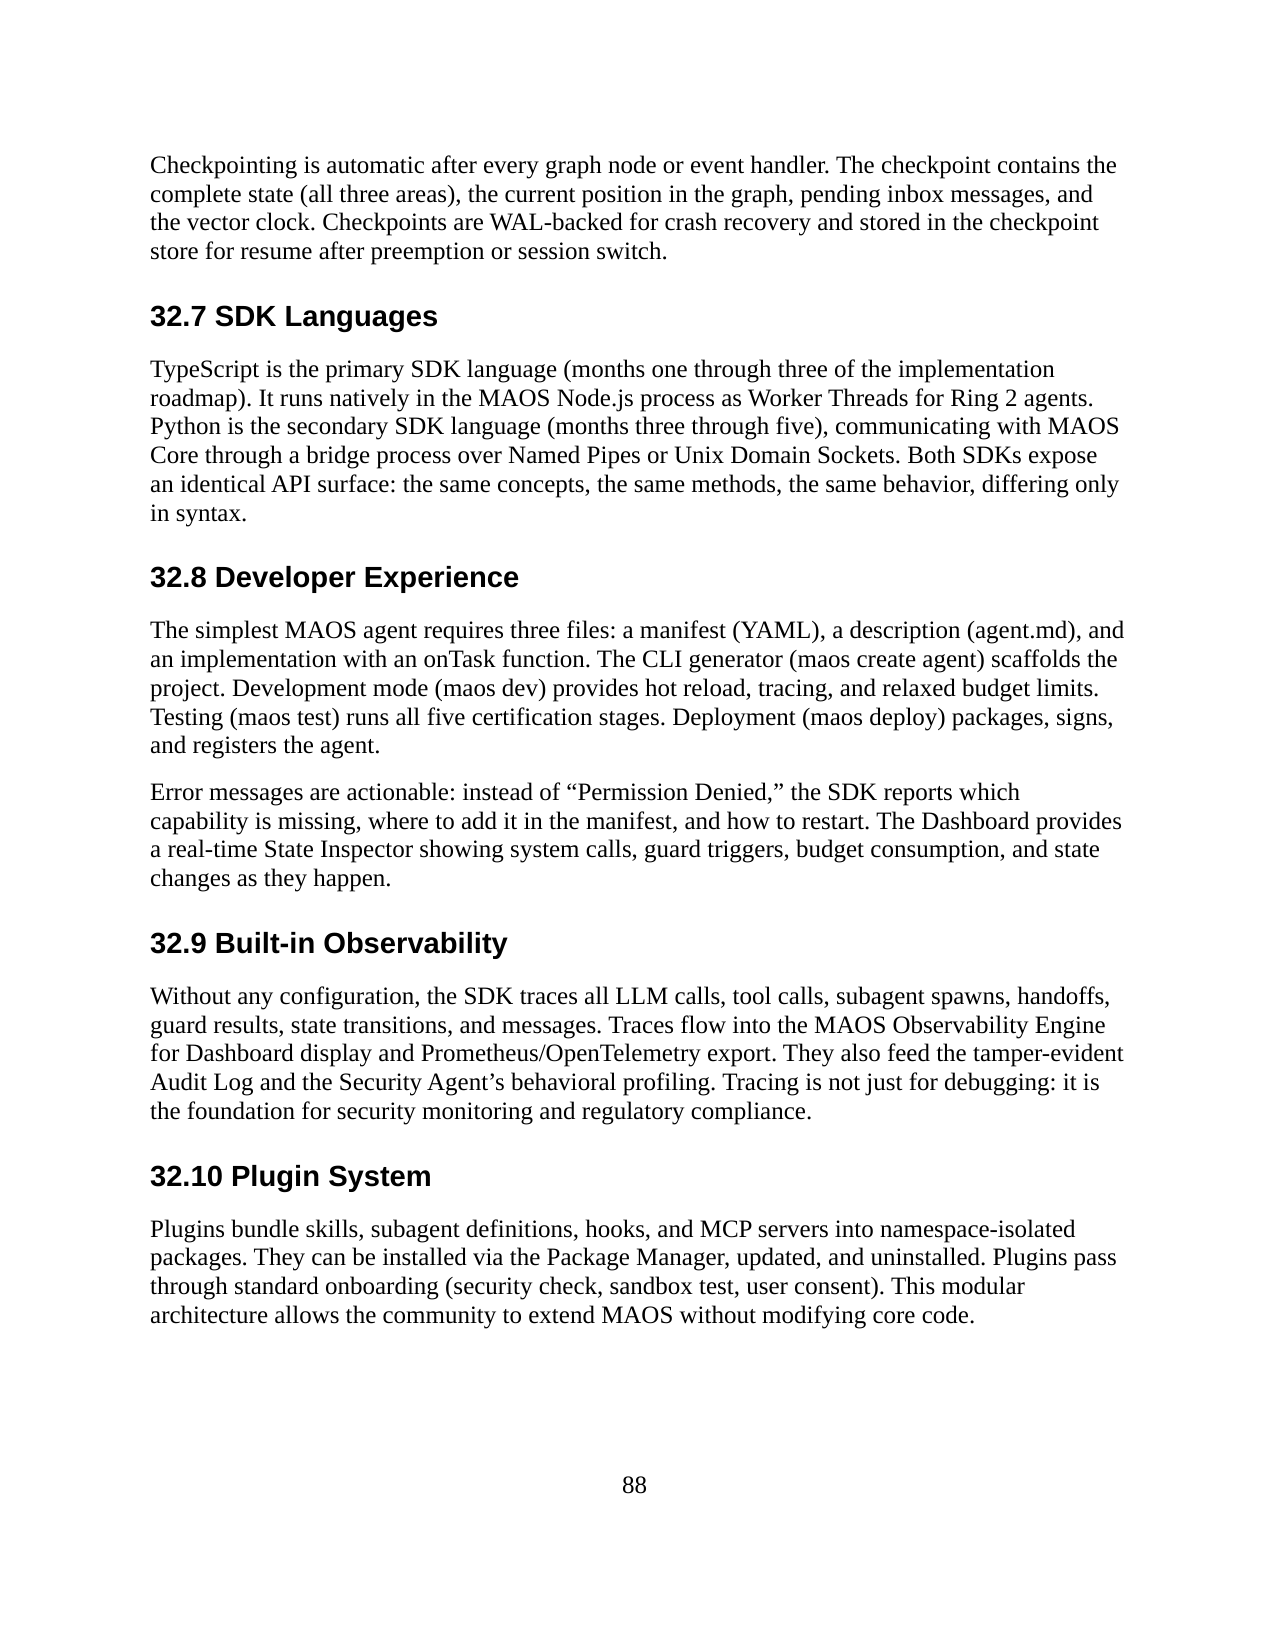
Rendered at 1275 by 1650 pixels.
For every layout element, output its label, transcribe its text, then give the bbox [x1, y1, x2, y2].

text Checkpointing is automatic after every graph node or event handler. The checkpoint contains the complete state (all three areas), the current position in the graph, pending inbox messages, and the vector clock. Checkpoints are WAL-backed for crash recovery and stored in the checkpoint store for resume after preemption or session switch. [150, 150, 1125, 265]
subtitle 32.8 Developer Experience [150, 560, 1125, 594]
text Without any configuration, the SDK traces all LLM calls, tool calls, subagent spawns, handoffs, guard results, state transitions, and messages. Traces flow into the MAOS Observability Engine for Dashboard display and Prometheus/OpenTelemetry export. They also feed the tamper-evident Audit Log and the Security Agent’s behavioral profiling. Tracing is not just for debugging: it is the foundation for security monitoring and regulatory compliance. [150, 981, 1125, 1125]
text TypeScript is the primary SDK language (months one through three of the implementation roadmap). It runs natively in the MAOS Node.js process as Worker Threads for Ring 2 agents. Python is the secondary SDK language (months three through five), communicating with MAOS Core through a bridge process over Named Pipes or Unix Domain Sockets. Both SDKs expose an identical API surface: the same concepts, the same methods, the same behavior, differing only in syntax. [150, 354, 1125, 526]
subtitle 32.9 Built-in Observability [150, 926, 1125, 959]
subtitle 32.7 SDK Languages [150, 299, 1125, 332]
text Error messages are actionable: instead of “Permission Denied,” the SDK reports which capability is missing, where to add it in the manifest, and how to restart. The Dashboard provides a real-time State Inspector showing system calls, guard triggers, budget consumption, and state changes as they happen. [150, 777, 1125, 892]
text Plugins bundle skills, subagent definitions, hooks, and MCP servers into namespace-isolated packages. They can be installed via the Package Manager, updated, and uninstalled. Plugins pass through standard onboarding (security check, sandbox test, user consent). This modular architecture allows the community to extend MAOS without modifying core code. [150, 1214, 1125, 1329]
subtitle 32.10 Plugin System [150, 1159, 1125, 1192]
text The simplest MAOS agent requires three files: a manifest (YAML), a description (agent.md), and an implementation with an onTask function. The CLI generator (maos create agent) scaffolds the project. Development mode (maos dev) provides hot reload, tracing, and relaxed budget limits. Testing (maos test) runs all five certification stages. Deployment (maos deploy) packages, signs, and registers the agent. [150, 615, 1125, 759]
